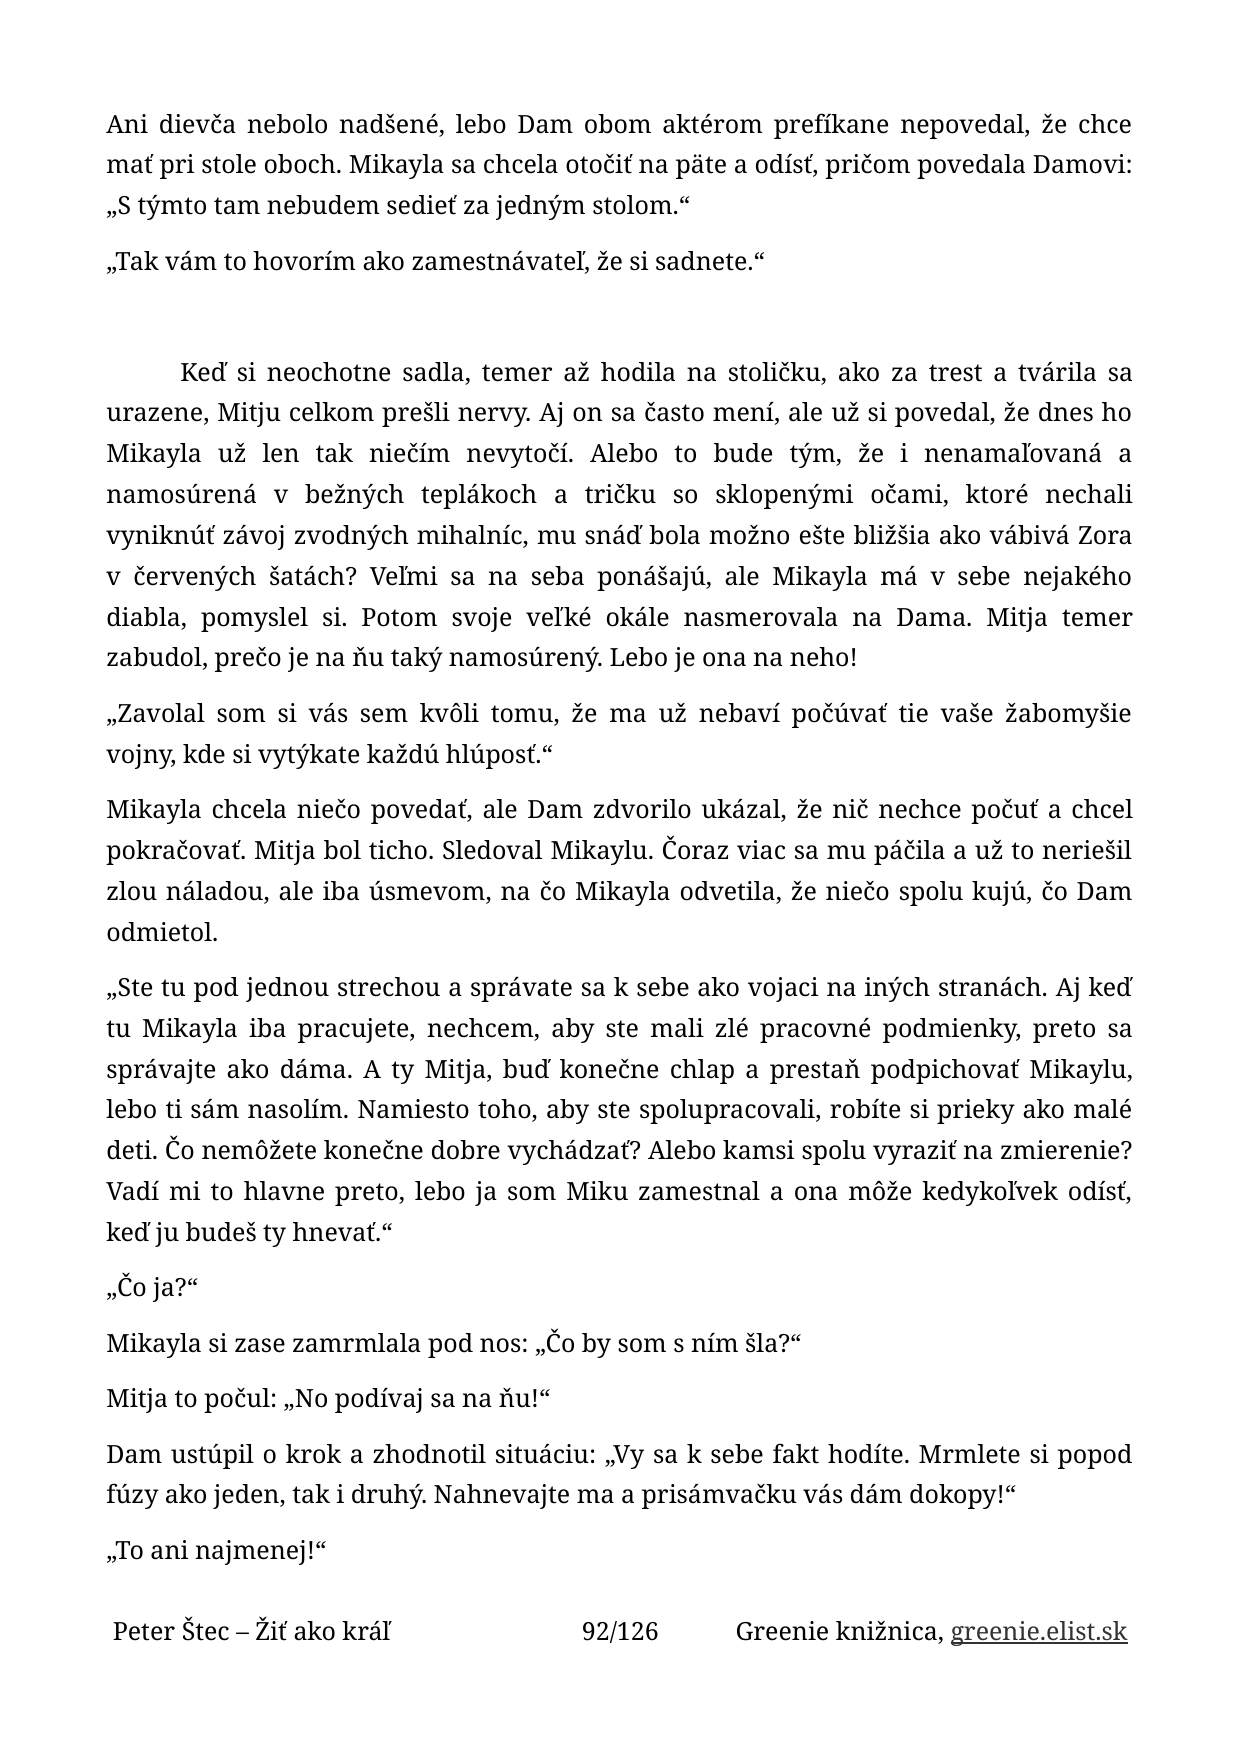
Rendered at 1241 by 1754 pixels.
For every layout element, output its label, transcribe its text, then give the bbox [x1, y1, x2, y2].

text Ani dievča nebolo nadšené, lebo Dam obom aktérom prefíkane nepovedal, že chce mať pri stole oboch. Mikayla sa chcela otočiť na päte a odísť, pričom povedala Damovi: „S týmto tam nebudem sedieť za jedným stolom.“ [106, 106, 1134, 222]
text „Čo ja?“ [106, 1270, 1134, 1304]
text Mikayla chcela niečo povedať, ale Dam zdvorilo ukázal, že nič nechce počuť a chcel pokračovať. Mitja bol ticho. Sledoval Mikaylu. Čoraz viac sa mu páčila a už to neriešil zlou náladou, ale iba úsmevom, na čo Mikayla odvetila, že niečo spolu kujú, čo Dam odmietol. [106, 792, 1134, 948]
text „Tak vám to hovorím ako zamestnávateľ, že si sadnete.“ [106, 243, 1134, 277]
text Mitja to počul: „No podívaj sa na ňu!“ [106, 1381, 1134, 1415]
text Mikayla si zase zamrmlala pod nos: „Čo by som s ním šla?“ [106, 1325, 1134, 1359]
text „Zavolal som si vás sem kvôli tomu, že ma už nebaví počúvať tie vaše žabomyšie vojny, kde si vytýkate každú hlúposť.“ [106, 695, 1134, 770]
text Keď si neochotne sadla, temer až hodila na stoličku, ako za trest a tvárila sa urazene, Mitju celkom prešli nervy. Aj on sa často mení, ale už si povedal, že dnes ho Mikayla už len tak niečím nevytočí. Alebo to bude tým, že i nenamaľovaná a namosúrená v bežných teplákoch a tričku so sklopenými očami, ktoré nechali vyniknúť závoj zvodných mihalníc, mu snáď bola možno ešte bližšia ako vábivá Zora v červených šatách? Veľmi sa na seba ponášajú, ale Mikayla má v sebe nejakého diabla, pomyslel si. Potom svoje veľké okále nasmerovala na Dama. Mitja temer zabudol, prečo je na ňu taký namosúrený. Lebo je ona na neho! [106, 354, 1134, 674]
text „To ani najmenej!“ [106, 1532, 1134, 1567]
text Dam ustúpil o krok a zhodnotil situáciu: „Vy sa k sebe fakt hodíte. Mrmlete si popod fúzy ako jeden, tak i druhý. Nahnevajte ma a prisámvačku vás dám dokopy!“ [106, 1436, 1134, 1511]
text „Ste tu pod jednou strechou a správate sa k sebe ako vojaci na iných stranách. Aj keď tu Mikayla iba pracujete, nechcem, aby ste mali zlé pracovné podmienky, preto sa správajte ako dáma. A ty Mitja, buď konečne chlap a prestaň podpichovať Mikaylu, lebo ti sám nasolím. Namiesto toho, aby ste spolupracovali, robíte si prieky ako malé deti. Čo nemôžete konečne dobre vychádzať? Alebo kamsi spolu vyraziť na zmierenie? Vadí mi to hlavne preto, lebo ja som Miku zamestnal a ona môže kedykoľvek odísť, keď ju budeš ty hnevať.“ [106, 969, 1134, 1249]
